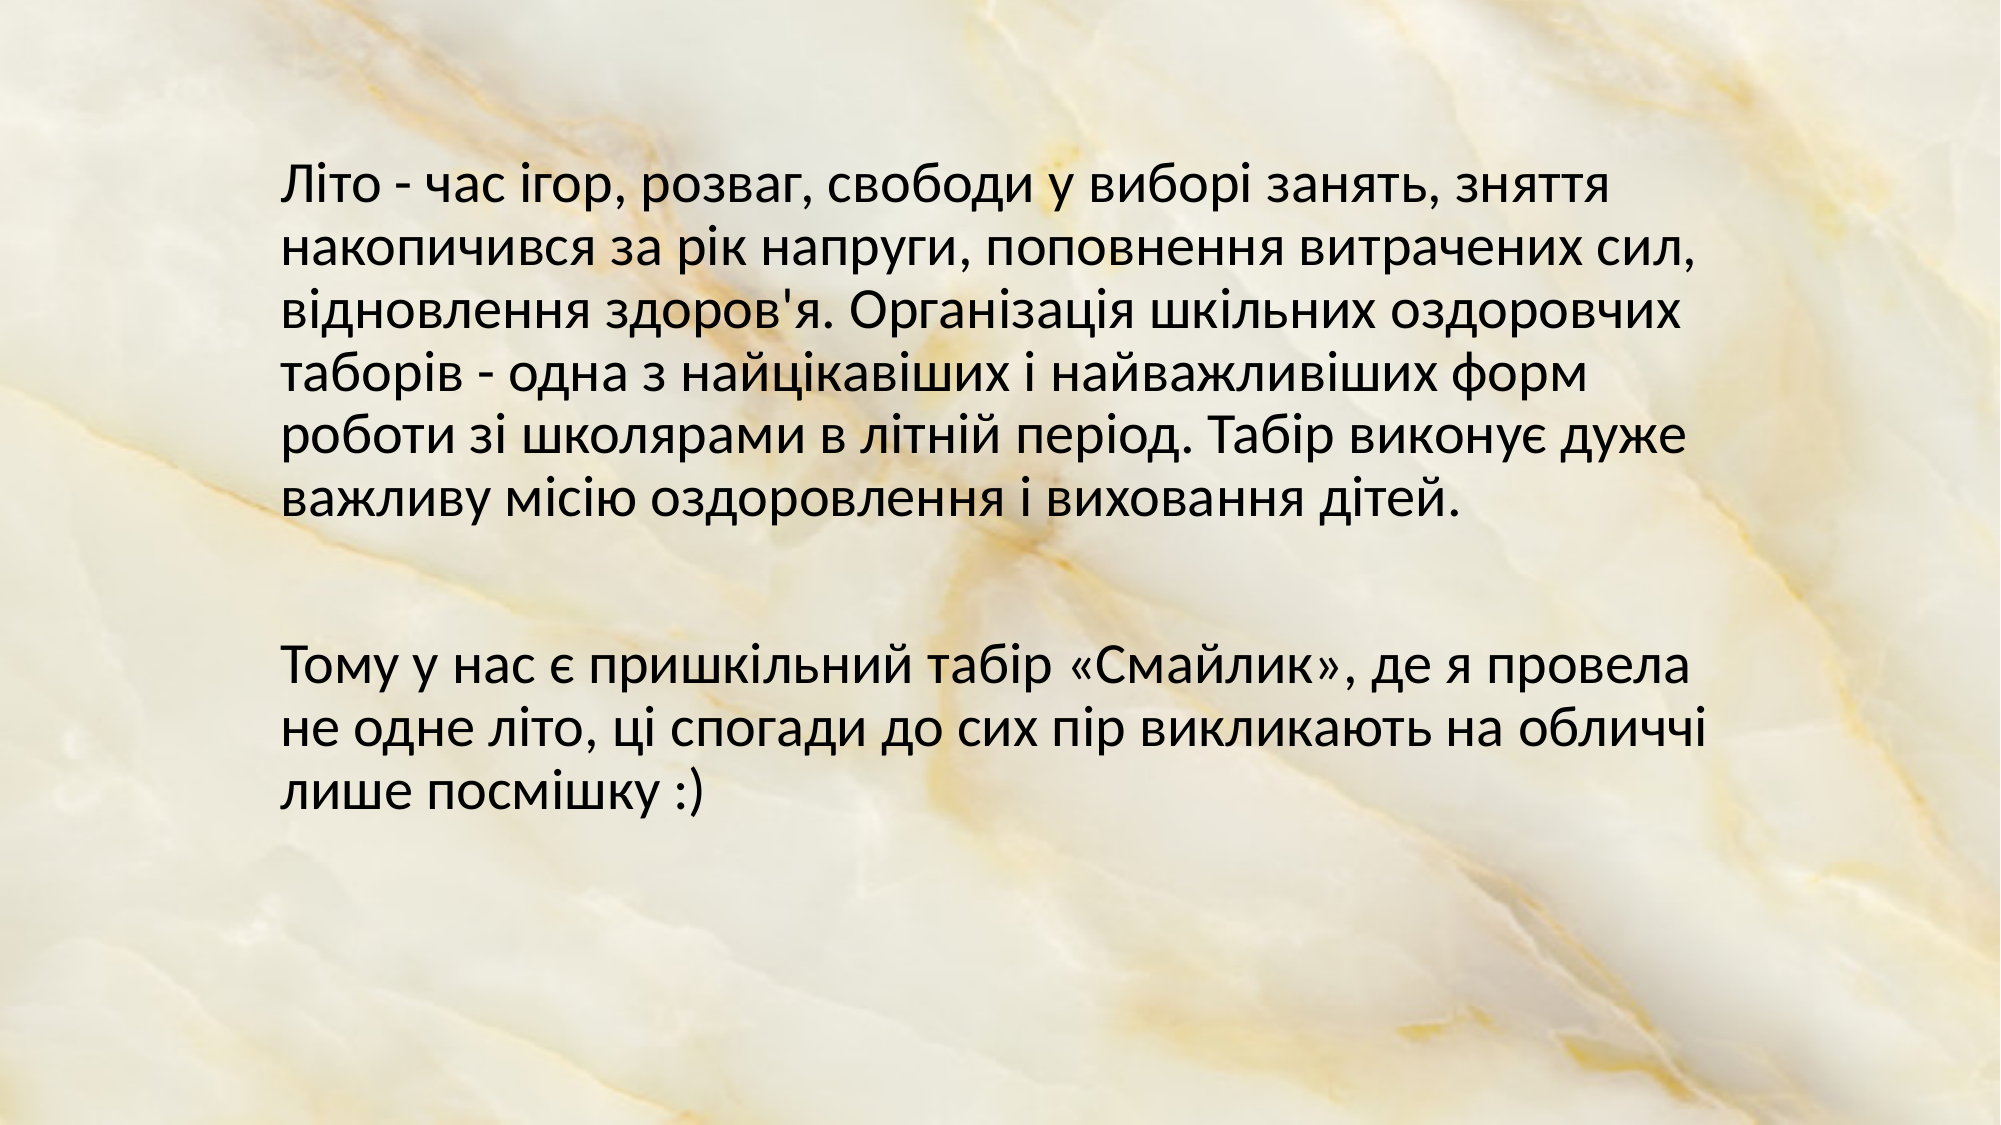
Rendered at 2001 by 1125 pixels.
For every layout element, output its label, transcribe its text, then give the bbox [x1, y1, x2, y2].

list Літо - час ігор, розваг, свободи у виборі занять, зняття накопичився за рік напруги, поповнення витрачених сил, відновлення здоров'я. Організація шкільних оздоровчих таборів - одна з найцікавіших і найважливіших форм роботи зі школярами в літній період. Табір виконує дуже важливу місію оздоровлення і виховання дітей. Тому у нас є пришкільний табір «Смайлик», де я провела не одне літо, ці спогади до сих пір викликають на обличчі лише посмішку :) [265, 144, 1735, 903]
